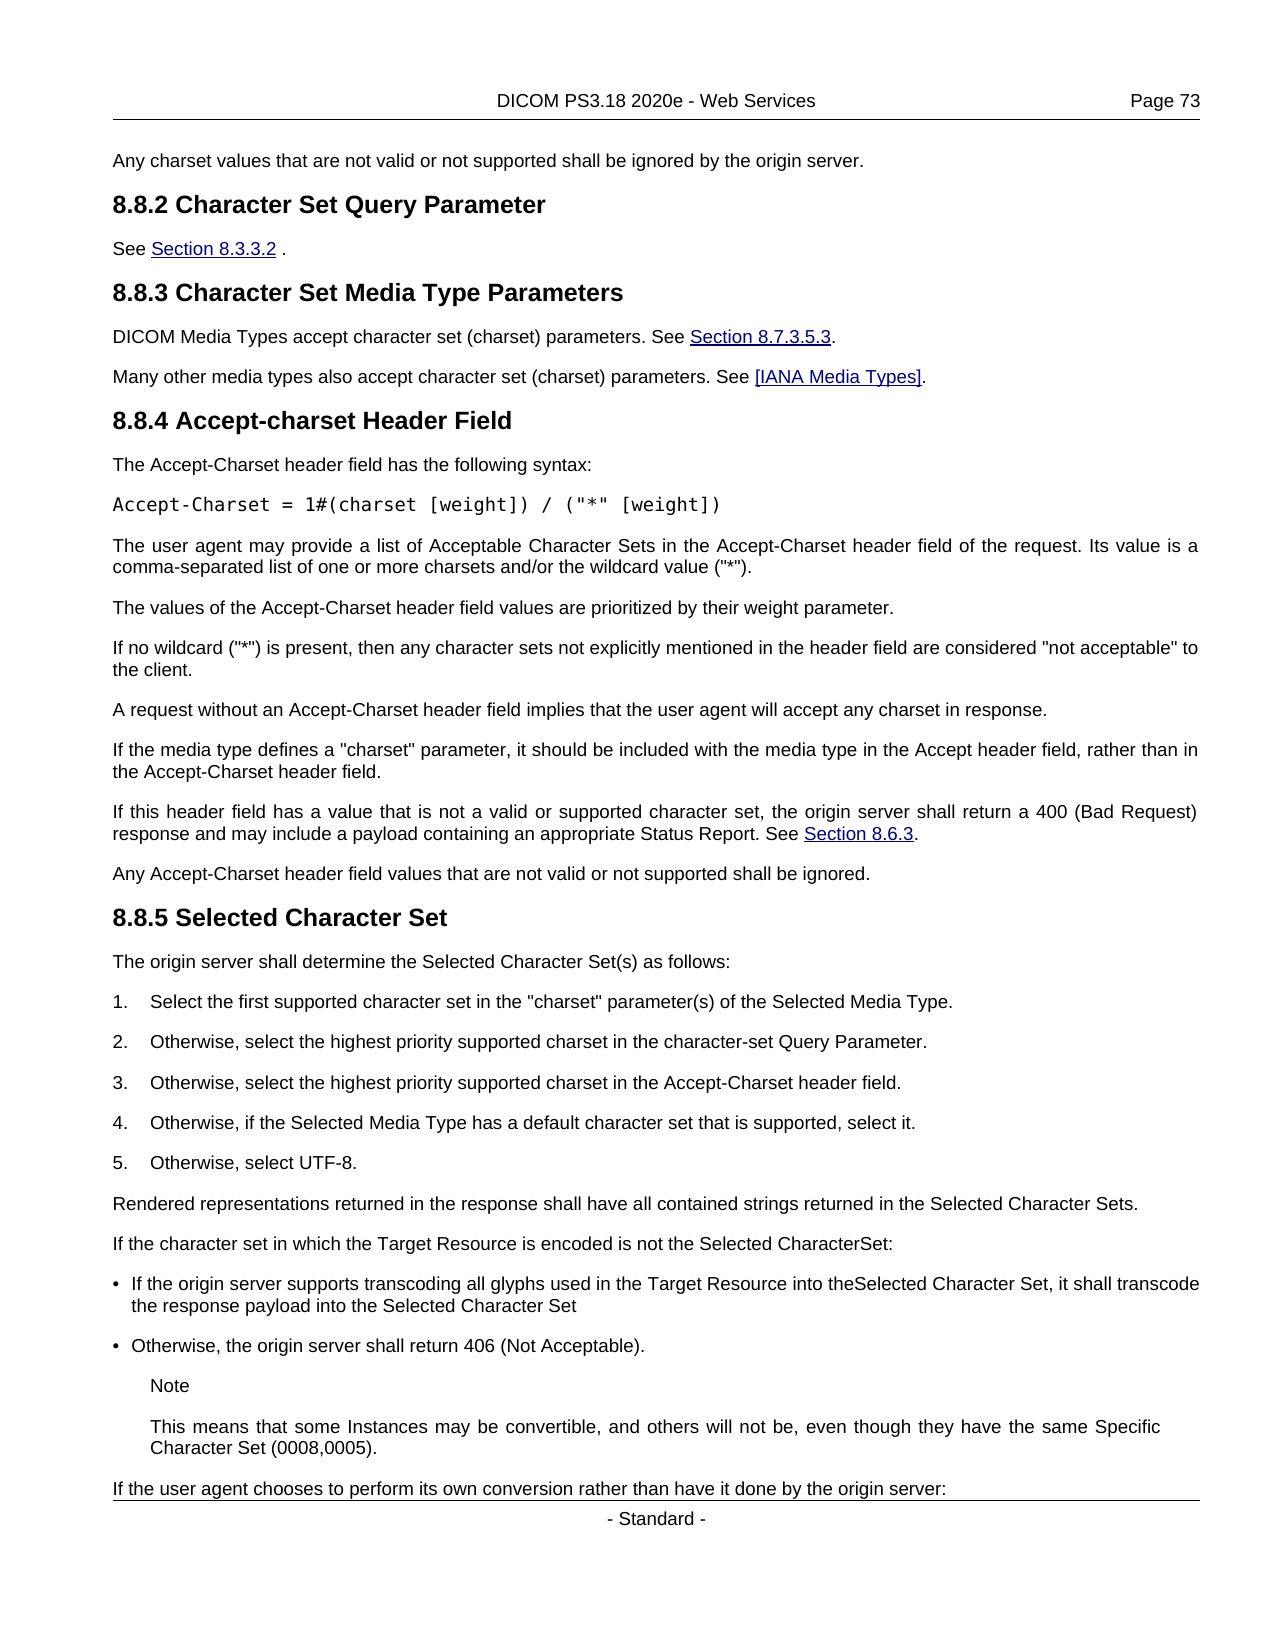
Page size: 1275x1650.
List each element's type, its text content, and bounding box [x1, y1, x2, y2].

text DICOM Media Types accept character set (charset) parameters. See Section 8.7.3.5.3. [112, 326, 1200, 347]
text 4. Otherwise, if the Selected Media Type has a default character set that is supported, select it. [112, 1112, 1200, 1133]
text 5. Otherwise, select UTF-8. [112, 1152, 1200, 1174]
text This means that some Instances may be convertible, and others will not be, even though they have the same Specific Character Set (0008,0005). [150, 1416, 1162, 1459]
text 8.8.4 Accept-charset Header Field [112, 406, 1200, 435]
text Any charset values that are not valid or not supported shall be ignored by the origin server. [112, 150, 1200, 172]
text Accept-Charset = 1#(charset [weight]) / ("*" [weight]) [112, 494, 1200, 516]
text A request without an Accept-Charset header field implies that the user agent will accept any charset in response. [112, 699, 1200, 720]
text If no wildcard ("*") is present, then any character sets not explicitly mentioned in the header field are considered "not acceptable" to the client. [112, 637, 1200, 680]
text The user agent may provide a list of Acceptable Character Sets in the Accept-Charset header field of the request. Its value is a comma-separated list of one or more charsets and/or the wildcard value ("*"). [112, 535, 1200, 578]
text If the character set in which the Target Resource is encoded is not the Selected CharacterSet: [112, 1233, 1200, 1254]
text Rendered representations returned in the response shall have all contained strings returned in the Selected Character Sets. [112, 1192, 1200, 1214]
text If the user agent chooses to perform its own conversion rather than have it done by the origin server: [112, 1477, 1200, 1499]
text Many other media types also accept character set (charset) parameters. See [IANA Media Types]. [112, 366, 1200, 387]
text See Section 8.3.3.2 . [112, 238, 1200, 259]
text • If the origin server supports transcoding all glyphs used in the Target Resource into theSelected Character Set, it shall transcode the response payload into the Selected Character Set [112, 1273, 1200, 1316]
text Note [150, 1375, 1162, 1397]
text If the media type defines a "charset" parameter, it should be included with the media type in the Accept header field, rather than in the Accept-Charset header field. [112, 739, 1200, 782]
text Any Accept-Charset header field values that are not valid or not supported shall be ignored. [112, 863, 1200, 884]
text 1. Select the first supported character set in the "charset" parameter(s) of the Selected Media Type. [112, 991, 1200, 1012]
text • Otherwise, the origin server shall return 406 (Not Acceptable). [112, 1335, 1200, 1357]
text 8.8.3 Character Set Media Type Parameters [112, 278, 1200, 307]
text The origin server shall determine the Selected Character Set(s) as follows: [112, 951, 1200, 972]
text The values of the Accept-Charset header field values are prioritized by their weight parameter. [112, 597, 1200, 618]
text 2. Otherwise, select the highest priority supported charset in the character-set Query Parameter. [112, 1031, 1200, 1053]
text The Accept-Charset header field has the following syntax: [112, 454, 1200, 475]
text 8.8.2 Character Set Query Parameter [112, 190, 1200, 219]
text If this header field has a value that is not a valid or supported character set, the origin server shall return a 400 (Bad Request) response and may include a payload containing an appropriate Status Report. See Section 8.6.3. [112, 801, 1200, 844]
text 8.8.5 Selected Character Set [112, 903, 1200, 932]
text 3. Otherwise, select the highest priority supported charset in the Accept-Charset header field. [112, 1072, 1200, 1093]
